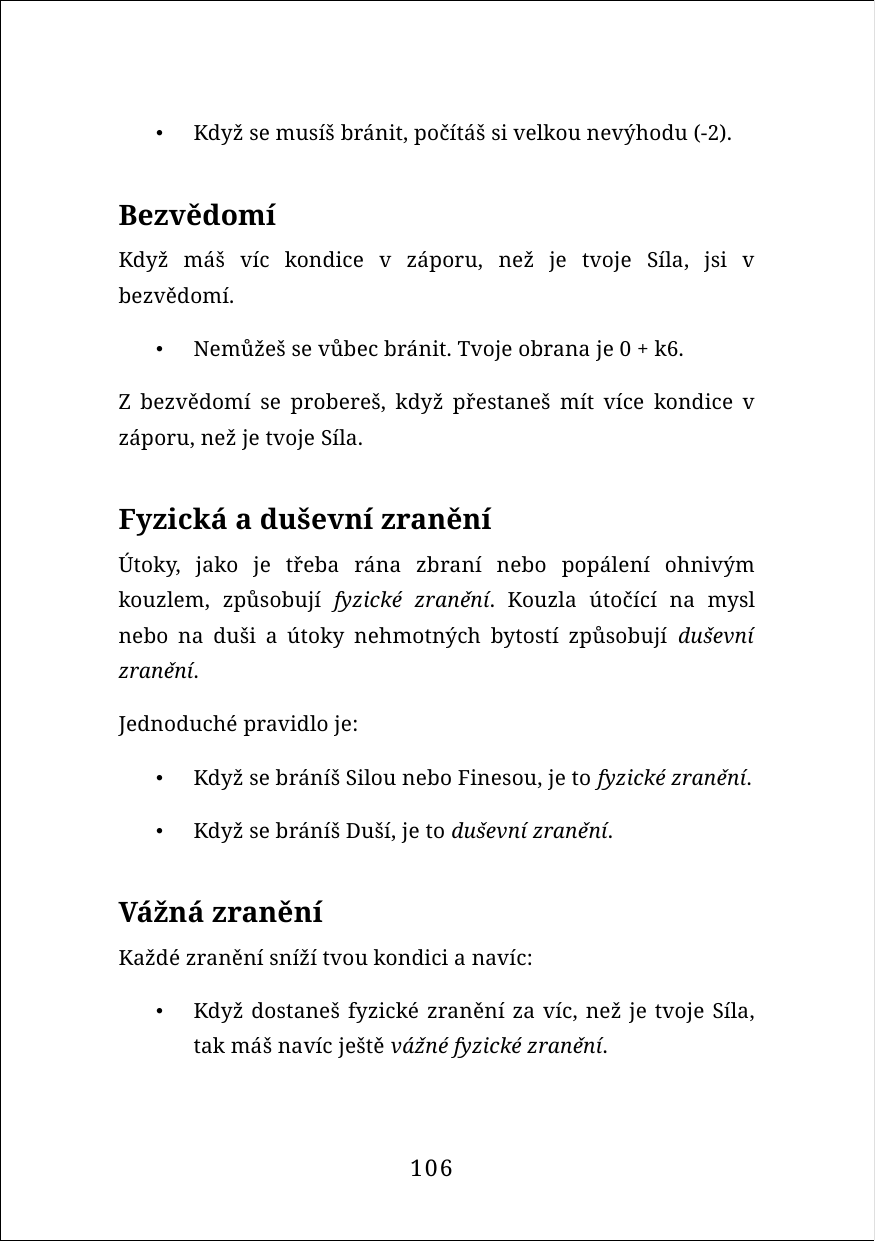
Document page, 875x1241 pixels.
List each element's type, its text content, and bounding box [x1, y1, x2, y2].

list Nemůžeš se vůbec bránit. Tvoje obrana je 0 + k6. [156, 334, 756, 362]
text Když máš víc kondice v záporu, než je tvoje Síla, jsi v bezvědomí. [118, 245, 756, 309]
list Když se musíš bránit, počítáš si velkou nevýhodu (-2). [156, 118, 756, 147]
list Když se bráníš Duší, je to duševní zranění. [156, 816, 756, 844]
list Když se bráníš Silou nebo Finesou, je to fyzické zranění. [156, 763, 756, 791]
subtitle Fyzická a duševní zranění [118, 499, 756, 538]
text Jednoduché pravidlo je: [118, 709, 756, 738]
text Každé zranění sníží tvou kondici a navíc: [118, 943, 756, 971]
subtitle Bezvědomí [118, 195, 756, 233]
text Útoky, jako je třeba rána zbraní nebo popálení ohnivým kouzlem, způsobují fyzické zranění. Kouzla útočící na mysl nebo na duši a útoky nehmotných bytostí způsobují duševní zranění. [118, 550, 756, 685]
list Když dostaneš fyzické zranění za víc, než je tvoje Síla, tak máš navíc ještě vážné fyzické zranění. [156, 996, 756, 1060]
subtitle Vážná zranění [118, 893, 756, 931]
text Z bezvědomí se probereš, když přestaneš mít více kondice v záporu, než je tvoje Síla. [118, 387, 756, 451]
